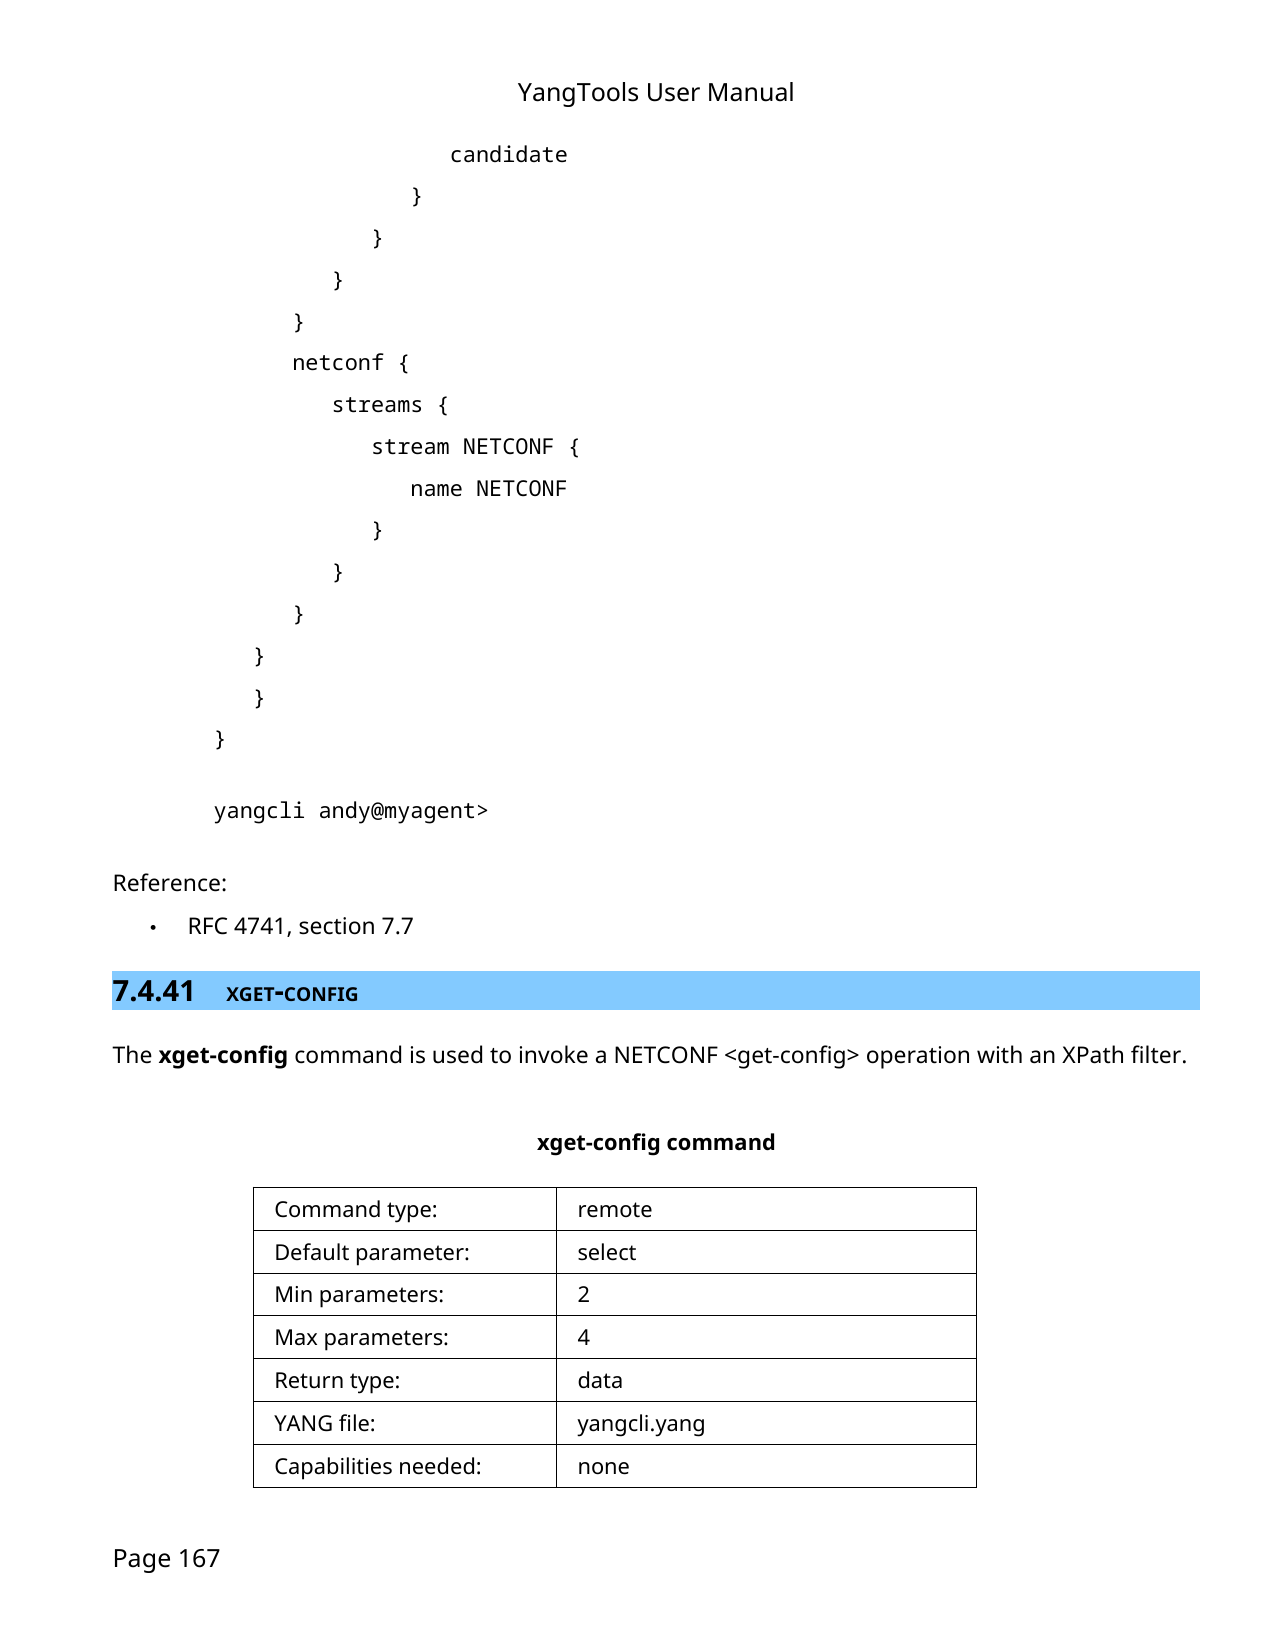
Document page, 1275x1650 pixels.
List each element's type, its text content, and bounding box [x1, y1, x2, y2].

table_cell 2 [557, 1274, 976, 1315]
text } [139, 514, 1200, 544]
table_cell Min parameters: [254, 1274, 556, 1315]
text } [139, 556, 1200, 586]
text netconf { [139, 347, 1200, 377]
table_cell yangcli.yang [557, 1402, 976, 1444]
table_cell 4 [557, 1316, 976, 1358]
text } [139, 306, 1200, 335]
text Reference: [112, 866, 1200, 898]
text } [139, 640, 1200, 669]
text } [139, 723, 1200, 753]
text name NETCONF [139, 473, 1200, 502]
list RFC 4741, section 7.7 [150, 910, 1200, 941]
table_header remote [557, 1188, 976, 1229]
text } [139, 682, 1200, 711]
text } [139, 222, 1200, 252]
table_cell Max parameters: [254, 1316, 556, 1358]
table_cell Capabilities needed: [254, 1445, 556, 1487]
text candidate [139, 138, 1200, 168]
table_cell Return type: [254, 1359, 556, 1401]
text stream NETCONF { [139, 431, 1200, 461]
text yangcli andy@myagent> [139, 765, 1200, 854]
text streams { [139, 389, 1200, 419]
subtitle xget-config [112, 971, 1200, 1010]
text The xget-config command is used to invoke a NETCONF <get-config> operation with an XPath filter. [112, 1039, 1200, 1071]
table_cell data [557, 1359, 976, 1401]
table_header Command type: [254, 1188, 556, 1229]
table_cell select [557, 1231, 976, 1272]
text } [139, 180, 1200, 210]
table_cell Default parameter: [254, 1231, 556, 1272]
table_cell none [557, 1445, 976, 1487]
subtitle xget-config command [127, 1127, 1185, 1157]
table_cell YANG file: [254, 1402, 556, 1444]
text } [139, 264, 1200, 294]
text } [139, 598, 1200, 628]
